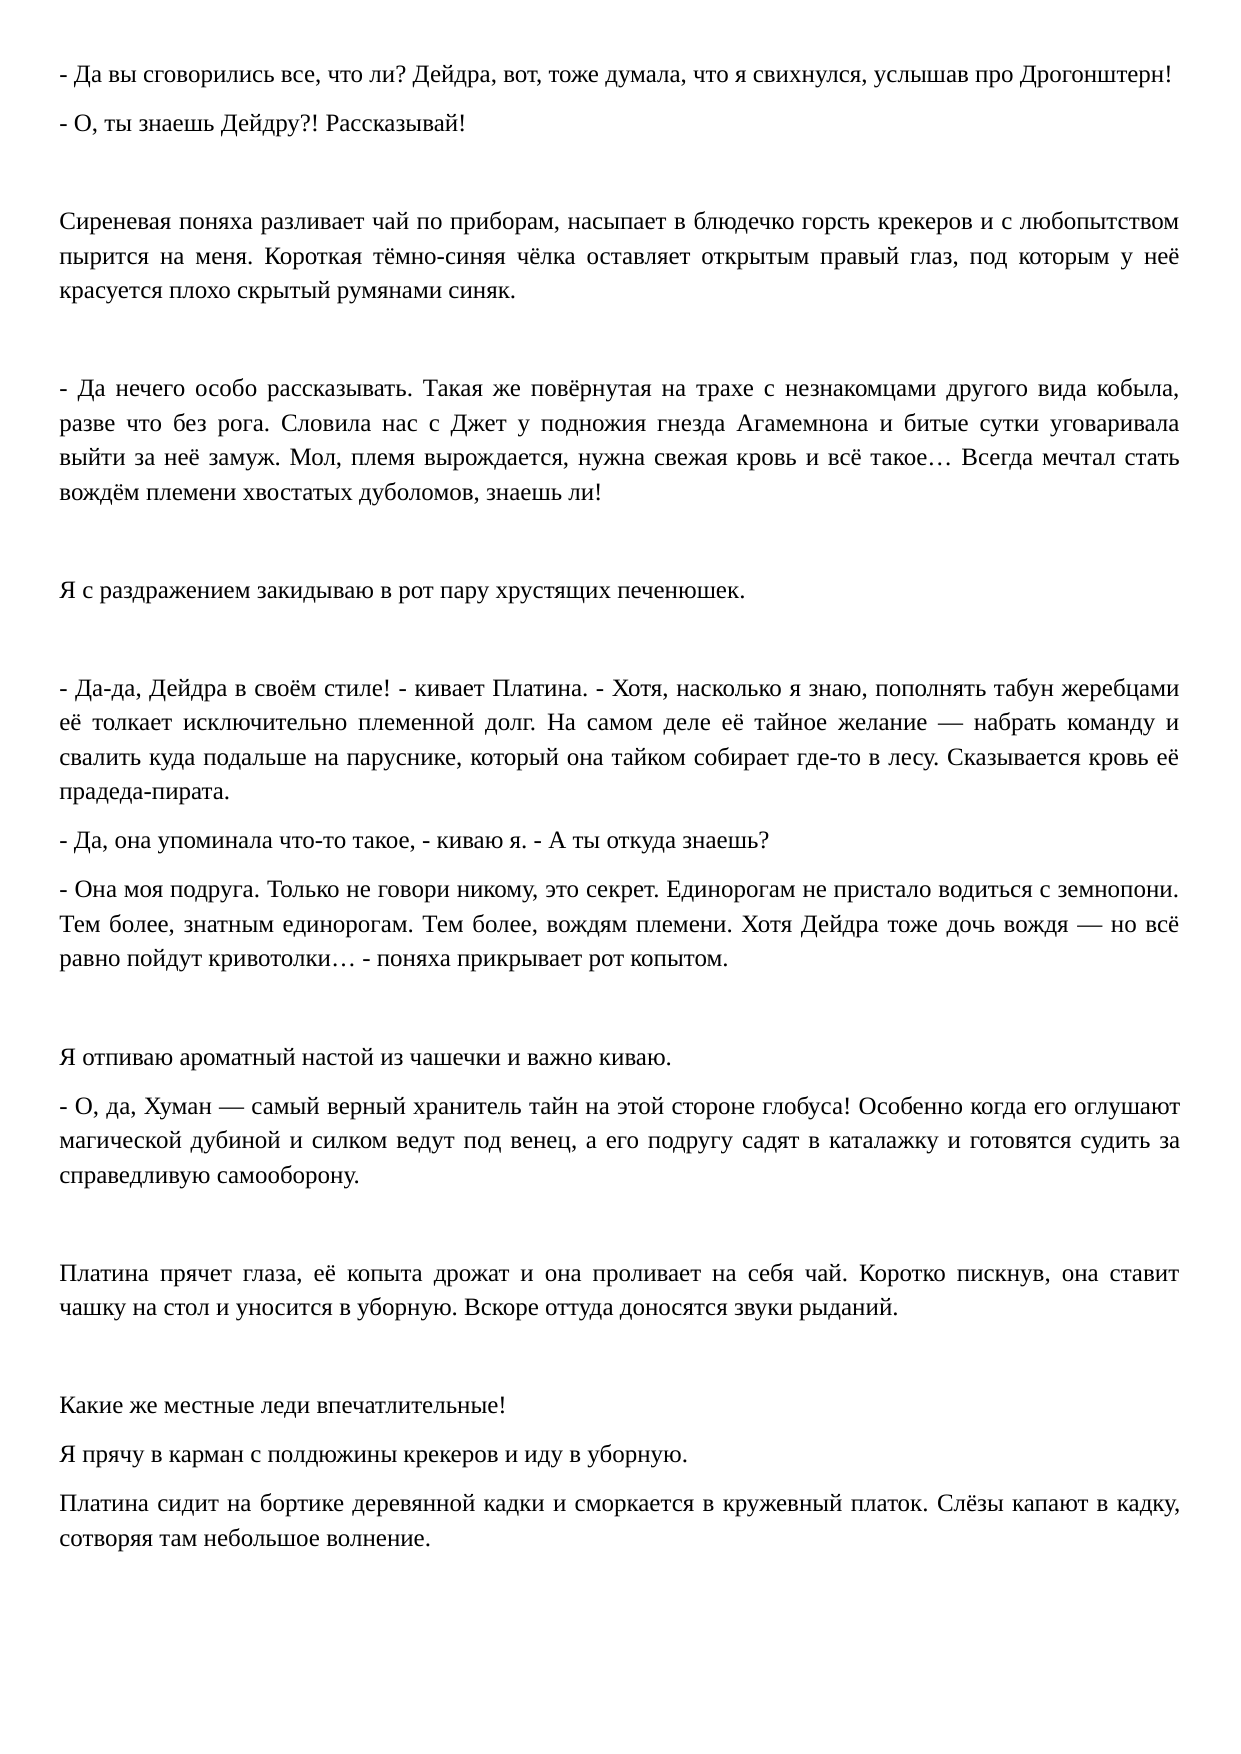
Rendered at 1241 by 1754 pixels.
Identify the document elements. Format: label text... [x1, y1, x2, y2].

text Платина прячет глаза, её копыта дрожат и она проливает на себя чай. Коротко пискнув, она ставит чашку на стол и уносится в уборную. Вскоре оттуда доносятся звуки рыданий. [59, 1258, 1181, 1321]
text Какие же местные леди впечатлительные! [59, 1390, 1181, 1419]
text - Она моя подруга. Только не говори никому, это секрет. Единорогам не пристало водиться с земнопони. Тем более, знатным единорогам. Тем более, вождям племени. Хотя Дейдра тоже дочь вождя — но всё равно пойдут кривотолки… - поняха прикрывает рот копытом. [59, 874, 1181, 972]
text Я отпиваю ароматный настой из чашечки и важно киваю. [59, 1042, 1181, 1070]
text - О, ты знаешь Дейдру?! Рассказывай! [59, 108, 1181, 137]
text Сиреневая поняха разливает чай по приборам, насыпает в блюдечко горсть крекеров и с любопытством пырится на меня. Короткая тёмно-синяя чёлка оставляет открытым правый глаз, под которым у неё красуется плохо скрытый румянами синяк. [59, 206, 1181, 304]
text Я прячу в карман с полдюжины крекеров и иду в уборную. [59, 1439, 1181, 1468]
text - Да вы сговорились все, что ли? Дейдра, вот, тоже думала, что я свихнулся, услышав про Дрогонштерн! [59, 59, 1181, 88]
text - Да нечего особо рассказывать. Такая же повёрнутая на трахе с незнакомцами другого вида кобыла, разве что без рога. Словила нас с Джет у подножия гнезда Агамемнона и битые сутки уговаривала выйти за неё замуж. Мол, племя вырождается, нужна свежая кровь и всё такое… Всегда мечтал стать вождём племени хвостатых дуболомов, знаешь ли! [59, 373, 1181, 506]
text Я с раздражением закидываю в рот пару хрустящих печенюшек. [59, 575, 1181, 604]
text - О, да, Хуман — самый верный хранитель тайн на этой стороне глобуса! Особенно когда его оглушают магической дубиной и силком ведут под венец, а его подругу садят в каталажку и готовятся судить за справедливую самооборону. [59, 1091, 1181, 1188]
text - Да, она упоминала что-то такое, - киваю я. - А ты откуда знаешь? [59, 826, 1181, 854]
text - Да-да, Дейдра в своём стиле! - кивает Платина. - Хотя, насколько я знаю, пополнять табун жеребцами её толкает исключительно племенной долг. На самом деле её тайное желание — набрать команду и свалить куда подальше на паруснике, который она тайком собирает где-то в лесу. Сказывается кровь её прадеда-пирата. [59, 673, 1181, 805]
text Платина сидит на бортике деревянной кадки и сморкается в кружевный платок. Слёзы капают в кадку, сотворяя там небольшое волнение. [59, 1488, 1181, 1552]
